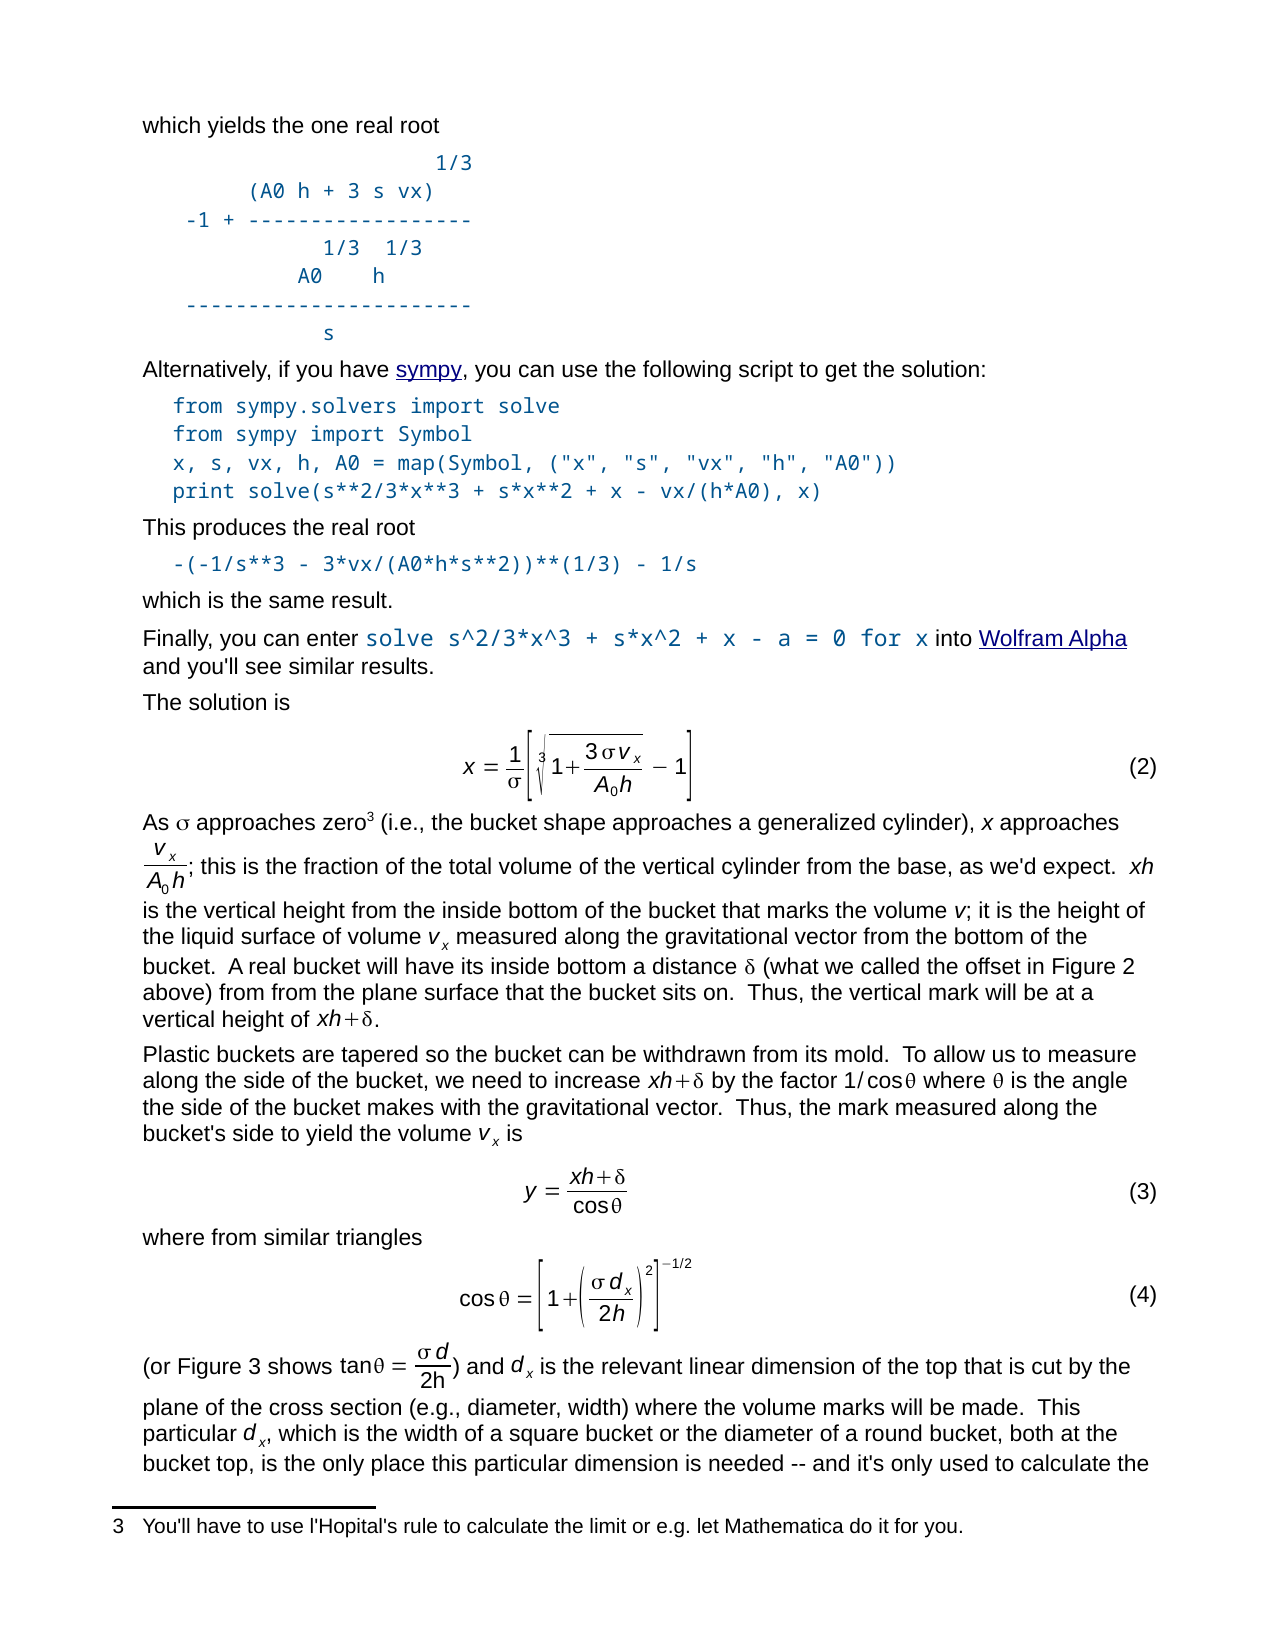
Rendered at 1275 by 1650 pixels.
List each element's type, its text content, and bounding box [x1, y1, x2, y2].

text ----------------------- [172, 290, 1162, 318]
text from sympy.solvers import solve [172, 391, 1162, 419]
table_header [113, 724, 1046, 809]
text x, s, vx, h, A0 = map(Symbol, ("x", "s", "vx", "h", "A0")) [172, 448, 1162, 476]
table_header (4) [1046, 1251, 1162, 1339]
text (A0 h + 3 s vx) [172, 176, 1162, 205]
table_header (2) [1046, 724, 1162, 809]
text Alternatively, if you have sympy, you can use the following script to get the solution: [142, 356, 1162, 382]
text This produces the real root [142, 514, 1162, 540]
text where from similar triangles [142, 1224, 1162, 1251]
table_header [113, 1251, 1046, 1339]
text Plastic buckets are tapered so the bucket can be withdrawn from its mold. To allow us to measure along the side of the bucket, we need to increase by the factor where  is the angle the side of the bucket makes with the gravitational vector. Thus, the mark measured along the bucket's side to yield the volume is [142, 1041, 1162, 1149]
text which is the same result. [142, 587, 1162, 613]
text 1/3 [172, 148, 1162, 176]
text which yields the one real root [142, 112, 1162, 139]
text print solve(s**2/3*x**3 + s*x**2 + x - vx/(h*A0), x) [172, 476, 1162, 505]
text -(-1/s**3 - 3*vx/(A0*h*s**2))**(1/3) - 1/s [172, 549, 1162, 578]
text As  approaches zero (i.e., the bucket shape approaches a generalized cylinder), x approaches ; this is the fraction of the total volume of the vertical cylinder from the base, as we'd expect. xh is the vertical height from the inside bottom of the bucket that marks the volume v; it is the height of the liquid surface of volume measured along the gravitational vector from the bottom of the bucket. A real bucket will have its inside bottom a distance  (what we called the offset in Figure 2 above) from from the plane surface that the bucket sits on. Thus, the vertical mark will be at a vertical height of . [142, 809, 1162, 1032]
table_header (3) [1046, 1158, 1162, 1224]
text The solution is [142, 688, 1162, 715]
text s [172, 318, 1162, 347]
text (or Figure 3 shows ) and is the relevant linear dimension of the top that is cut by the plane of the cross section (e.g., diameter, width) where the volume marks will be made. This particular , which is the width of a square bucket or the diameter of a round bucket, both at the bucket top, is the only place this particular dimension is needed -- and it's only used to calculate the [142, 1339, 1162, 1476]
table_header [113, 1158, 1046, 1224]
text from sympy import Symbol [172, 419, 1162, 448]
text A0 h [172, 262, 1162, 290]
text You'll have to use l'Hopital's rule to calculate the limit or e.g. let Mathematica do it for you. [112, 1513, 1162, 1537]
text -1 + ------------------ [172, 205, 1162, 233]
text Finally, you can enter solve s^2/3*x^3 + s*x^2 + x - a = 0 for x into Wolfram Alpha and you'll see similar results. [142, 622, 1162, 679]
text 1/3 1/3 [172, 233, 1162, 262]
